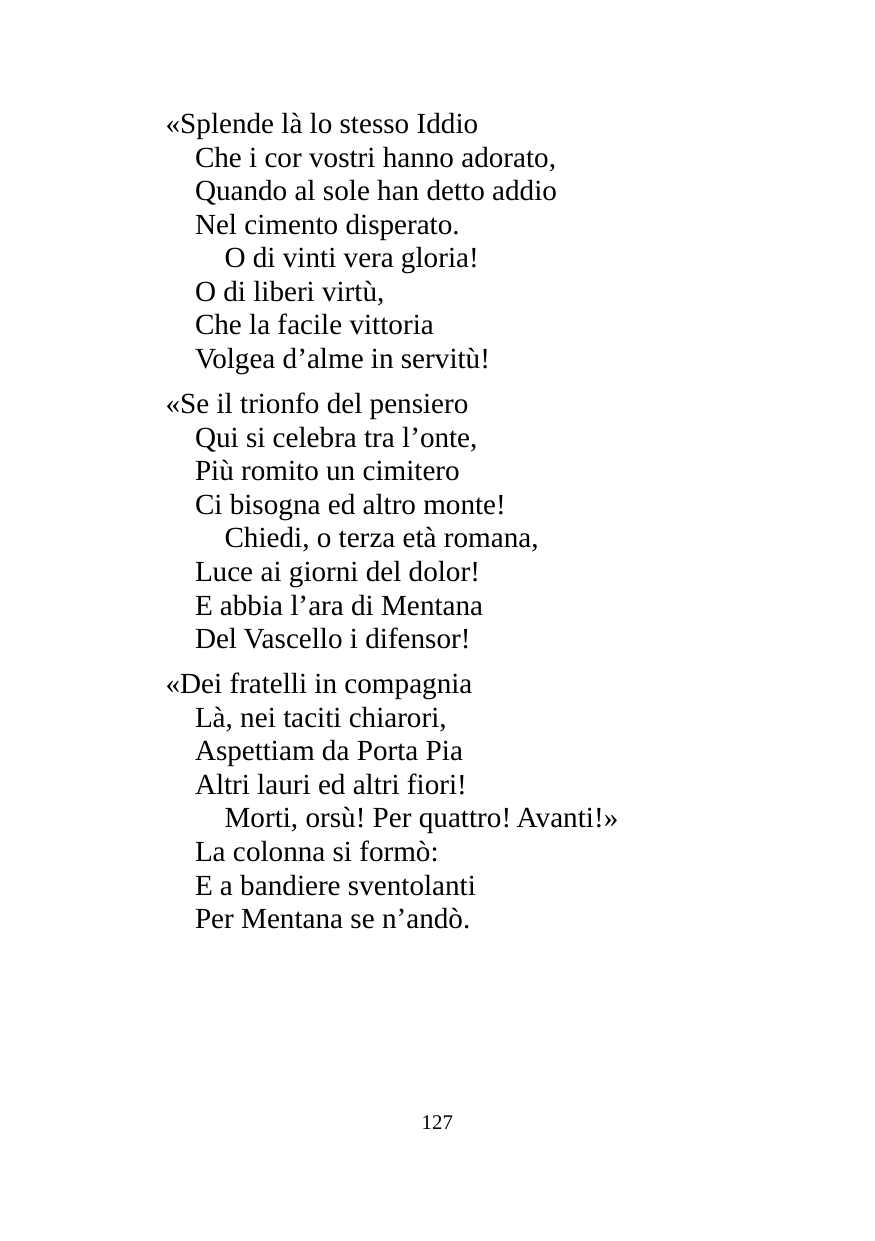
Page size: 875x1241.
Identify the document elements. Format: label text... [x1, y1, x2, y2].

text «Se il trionfo del pensiero Qui si celebra tra l’onte, Più romito un cimitero Ci bisogna ed altro monte! [165, 386, 768, 521]
text O di vinti vera gloria! O di liberi virtù, Che la facile vittoria Volgea d’alme in servitù! [195, 240, 768, 374]
text «Dei fratelli in compagnia Là, nei taciti chiarori, Aspettiam da Porta Pia Altri lauri ed altri fiori! [165, 666, 768, 801]
text «Splende là lo stesso Iddio Che i cor vostri hanno adorato, Quando al sole han detto addio Nel cimento disperato. [165, 106, 768, 240]
text Chiedi, o terza età romana, Luce ai giorni del dolor! E abbia l’ara di Mentana Del Vascello i difensor! [195, 521, 768, 655]
text Morti, orsù! Per quattro! Avanti!» La colonna si formò: E a bandiere sventolanti Per Mentana se n’andò. [195, 801, 768, 935]
